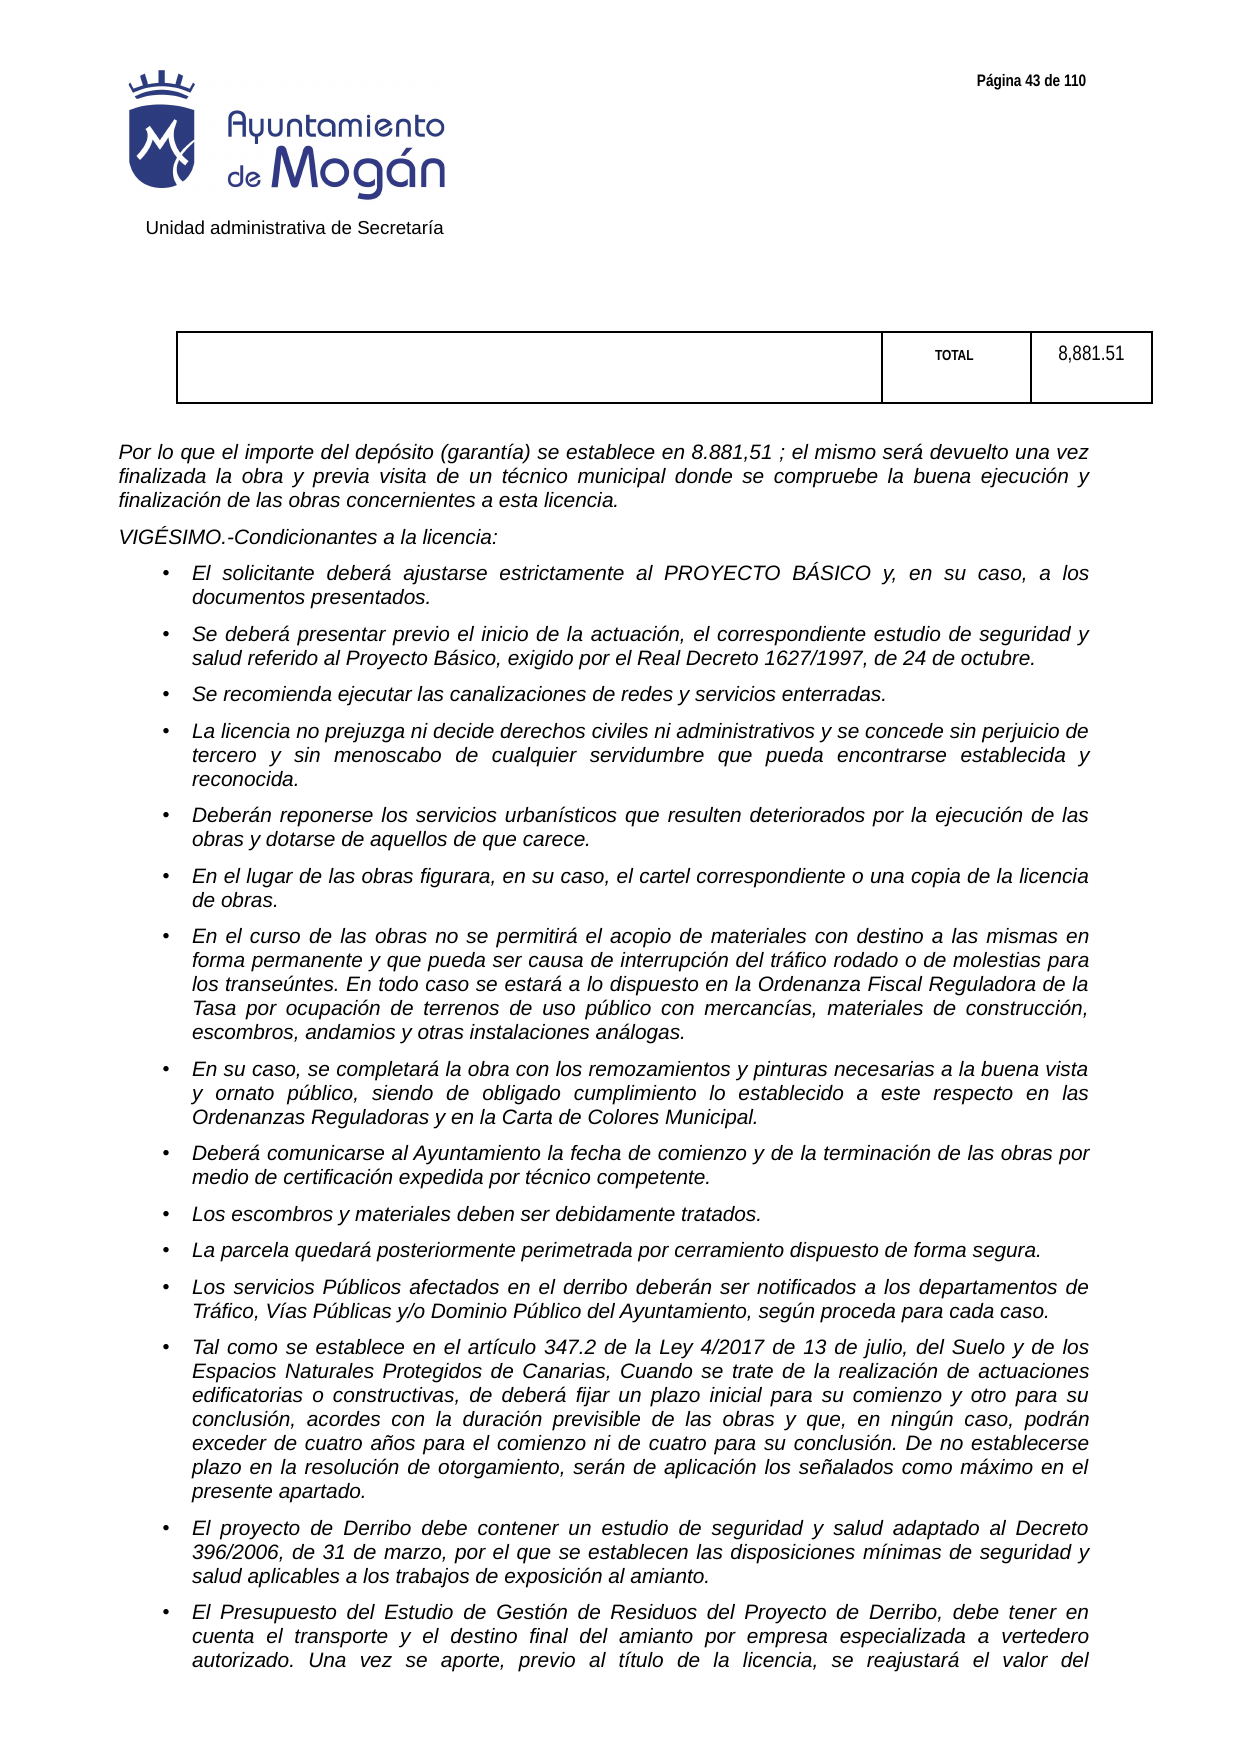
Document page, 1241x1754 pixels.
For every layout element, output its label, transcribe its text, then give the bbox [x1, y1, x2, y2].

list Se recomienda ejecutar las canalizaciones de redes y servicios enterradas. [162, 682, 1092, 706]
picture [128, 70, 445, 206]
list Los servicios Públicos afectados en el derribo deberán ser notificados a los departamentos de Tráfico, Vías Públicas y/o Dominio Público del Ayuntamiento, según proceda para cada caso. [162, 1275, 1092, 1323]
list En su caso, se completará la obra con los remozamientos y pinturas necesarias a la buena vista y ornato público, siendo de obligado cumplimiento lo establecido a este respecto en las Ordenanzas Reguladoras y en la Carta de Colores Municipal. [162, 1057, 1092, 1128]
text VIGÉSIMO.-Condicionantes a la licencia: [118, 524, 1092, 548]
list En el curso de las obras no se permitirá el acopio de materiales con destino a las mismas en forma permanente y que pueda ser causa de interrupción del tráfico rodado o de molestias para los transeúntes. En todo caso se estará a lo dispuesto en la Ordenanza Fiscal Reguladora de la Tasa por ocupación de terrenos de uso público con mercancías, materiales de construcción, escombros, andamios y otras instalaciones análogas. [162, 924, 1092, 1044]
list La parcela quedará posteriormente perimetrada por cerramiento dispuesto de forma segura. [162, 1238, 1092, 1262]
list El solicitante deberá ajustarse estrictamente al PROYECTO BÁSICO y, en su caso, a los documentos presentados. [162, 561, 1092, 609]
list En el lugar de las obras figurara, en su caso, el cartel correspondiente o una copia de la licencia de obras. [162, 864, 1092, 912]
table_cell 8.881,51 [1032, 333, 1151, 402]
list El Presupuesto del Estudio de Gestión de Residuos del Proyecto de Derribo, debe tener en cuenta el transporte y el destino final del amianto por empresa especializada a vertedero autorizado. Una vez se aporte, previo al título de la licencia, se reajustará el valor del [162, 1600, 1092, 1672]
list Deberá comunicarse al Ayuntamiento la fecha de comienzo y de la terminación de las obras por medio de certificación expedida por técnico competente. [162, 1141, 1092, 1189]
table_cell [178, 333, 881, 402]
table_cell TOTAL [883, 333, 1030, 402]
list El proyecto de Derribo debe contener un estudio de seguridad y salud adaptado al Decreto 396/2006, de 31 de marzo, por el que se establecen las disposiciones mínimas de seguridad y salud aplicables a los trabajos de exposición al amianto. [162, 1516, 1092, 1587]
text Por lo que el importe del depósito (garantía) se establece en 8.881,51 ; el mismo será devuelto una vez finalizada la obra y previa visita de un técnico municipal donde se compruebe la buena ejecución y finalización de las obras concernientes a esta licencia. [118, 440, 1092, 512]
list Los escombros y materiales deben ser debidamente tratados. [162, 1202, 1092, 1226]
list Se deberá presentar previo el inicio de la actuación, el correspondiente estudio de seguridad y salud referido al Proyecto Básico, exigido por el Real Decreto 1627/1997, de 24 de octubre. [162, 622, 1092, 669]
list Tal como se establece en el artículo 347.2 de la Ley 4/2017 de 13 de julio, del Suelo y de los Espacios Naturales Protegidos de Canarias, Cuando se trate de la realización de actuaciones edificatorias o constructivas, de deberá fijar un plazo inicial para su comienzo y otro para su conclusión, acordes con la duración previsible de las obras y que, en ningún caso, podrán exceder de cuatro años para el comienzo ni de cuatro para su conclusión. De no establecerse plazo en la resolución de otorgamiento, serán de aplicación los señalados como máximo en el presente apartado. [162, 1335, 1092, 1503]
list Deberán reponerse los servicios urbanísticos que resulten deteriorados por la ejecución de las obras y dotarse de aquellos de que carece. [162, 803, 1092, 851]
list La licencia no prejuzga ni decide derechos civiles ni administrativos y se concede sin perjuicio de tercero y sin menoscabo de cualquier servidumbre que pueda encontrarse establecida y reconocida. [162, 719, 1092, 791]
